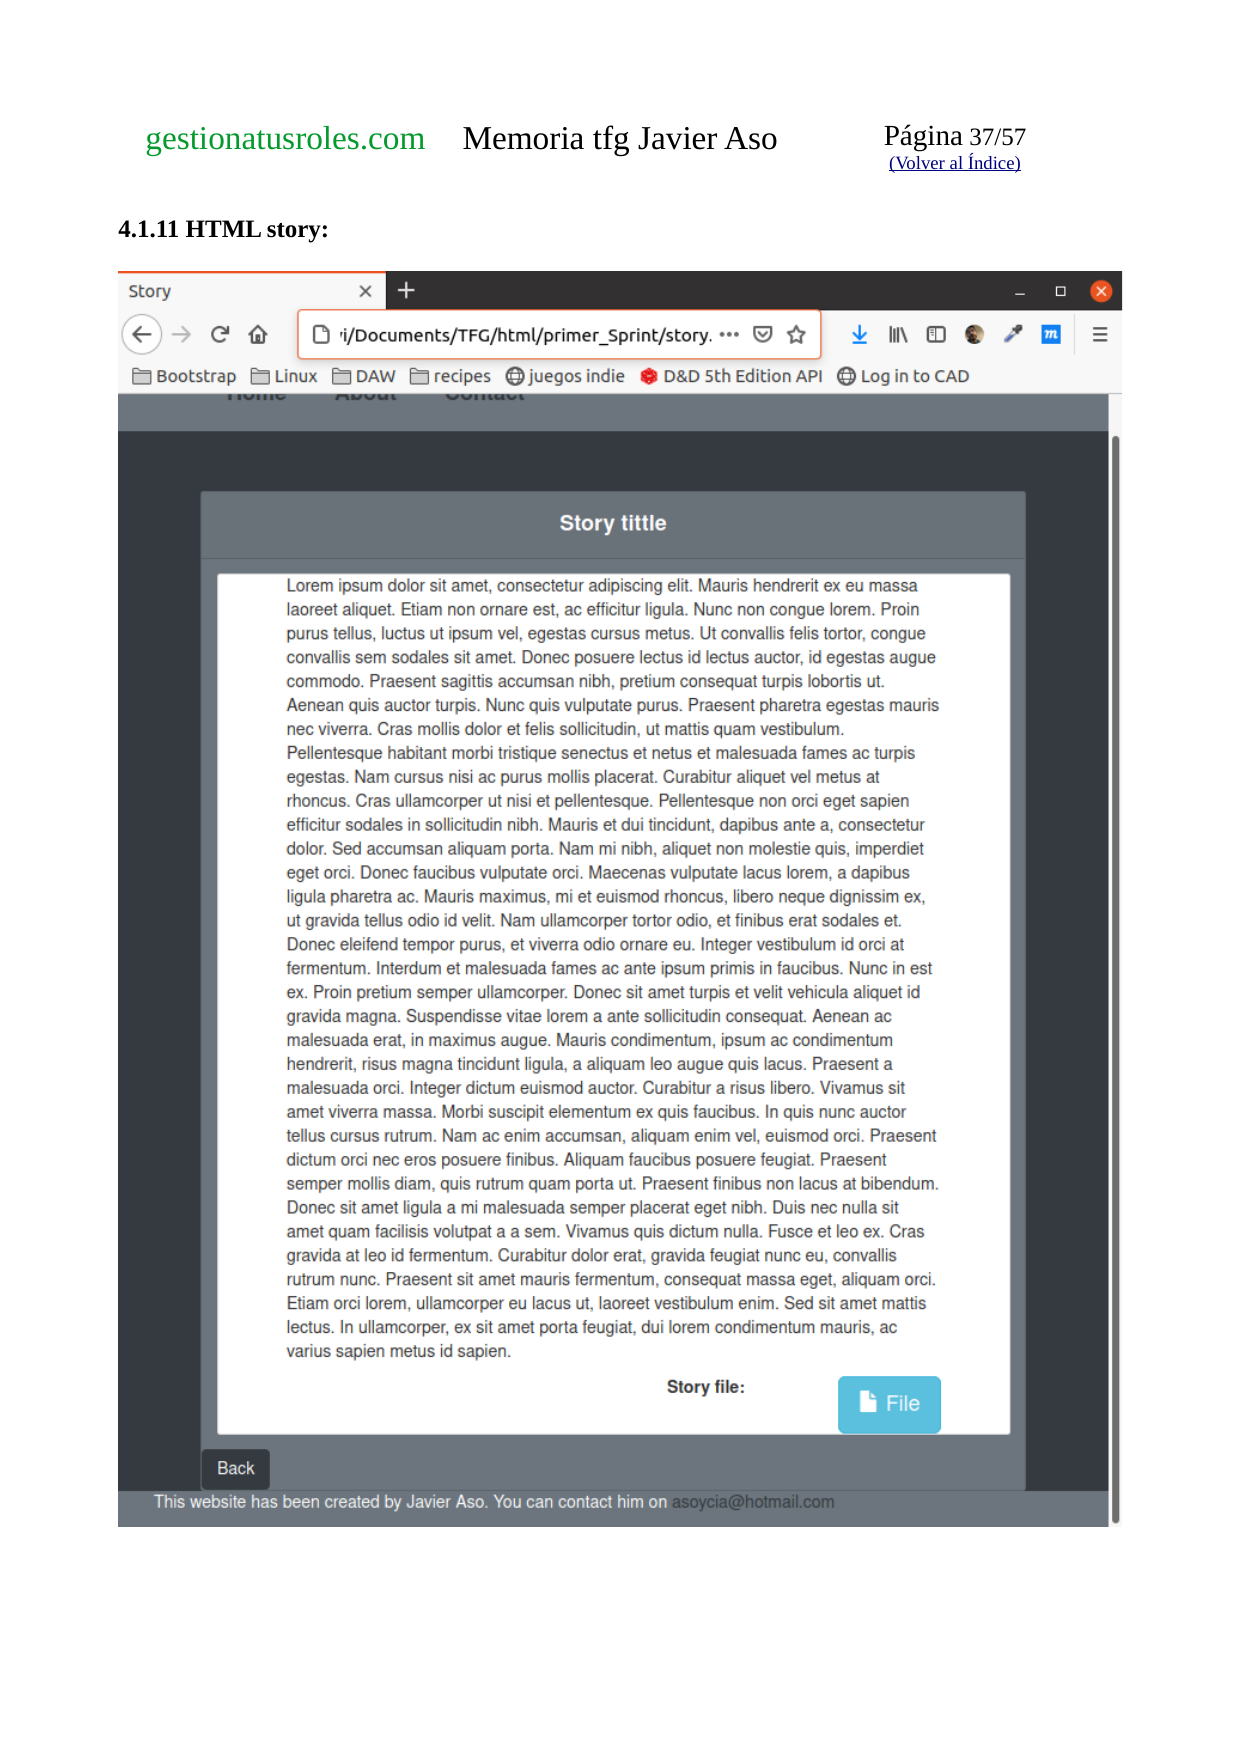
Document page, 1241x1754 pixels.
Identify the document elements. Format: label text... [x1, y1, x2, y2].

table_header [118, 1584, 453, 1613]
table_header gestionatusroles.com [118, 118, 453, 185]
table_header [453, 1584, 787, 1613]
table_header [788, 1584, 1122, 1613]
table_header Memoria tfg Javier Aso [453, 118, 787, 185]
picture [118, 271, 1123, 1527]
text 4.1.11 HTML story: [118, 214, 1122, 243]
table_header Página 37/57 (Volver al Índice) [788, 118, 1122, 185]
